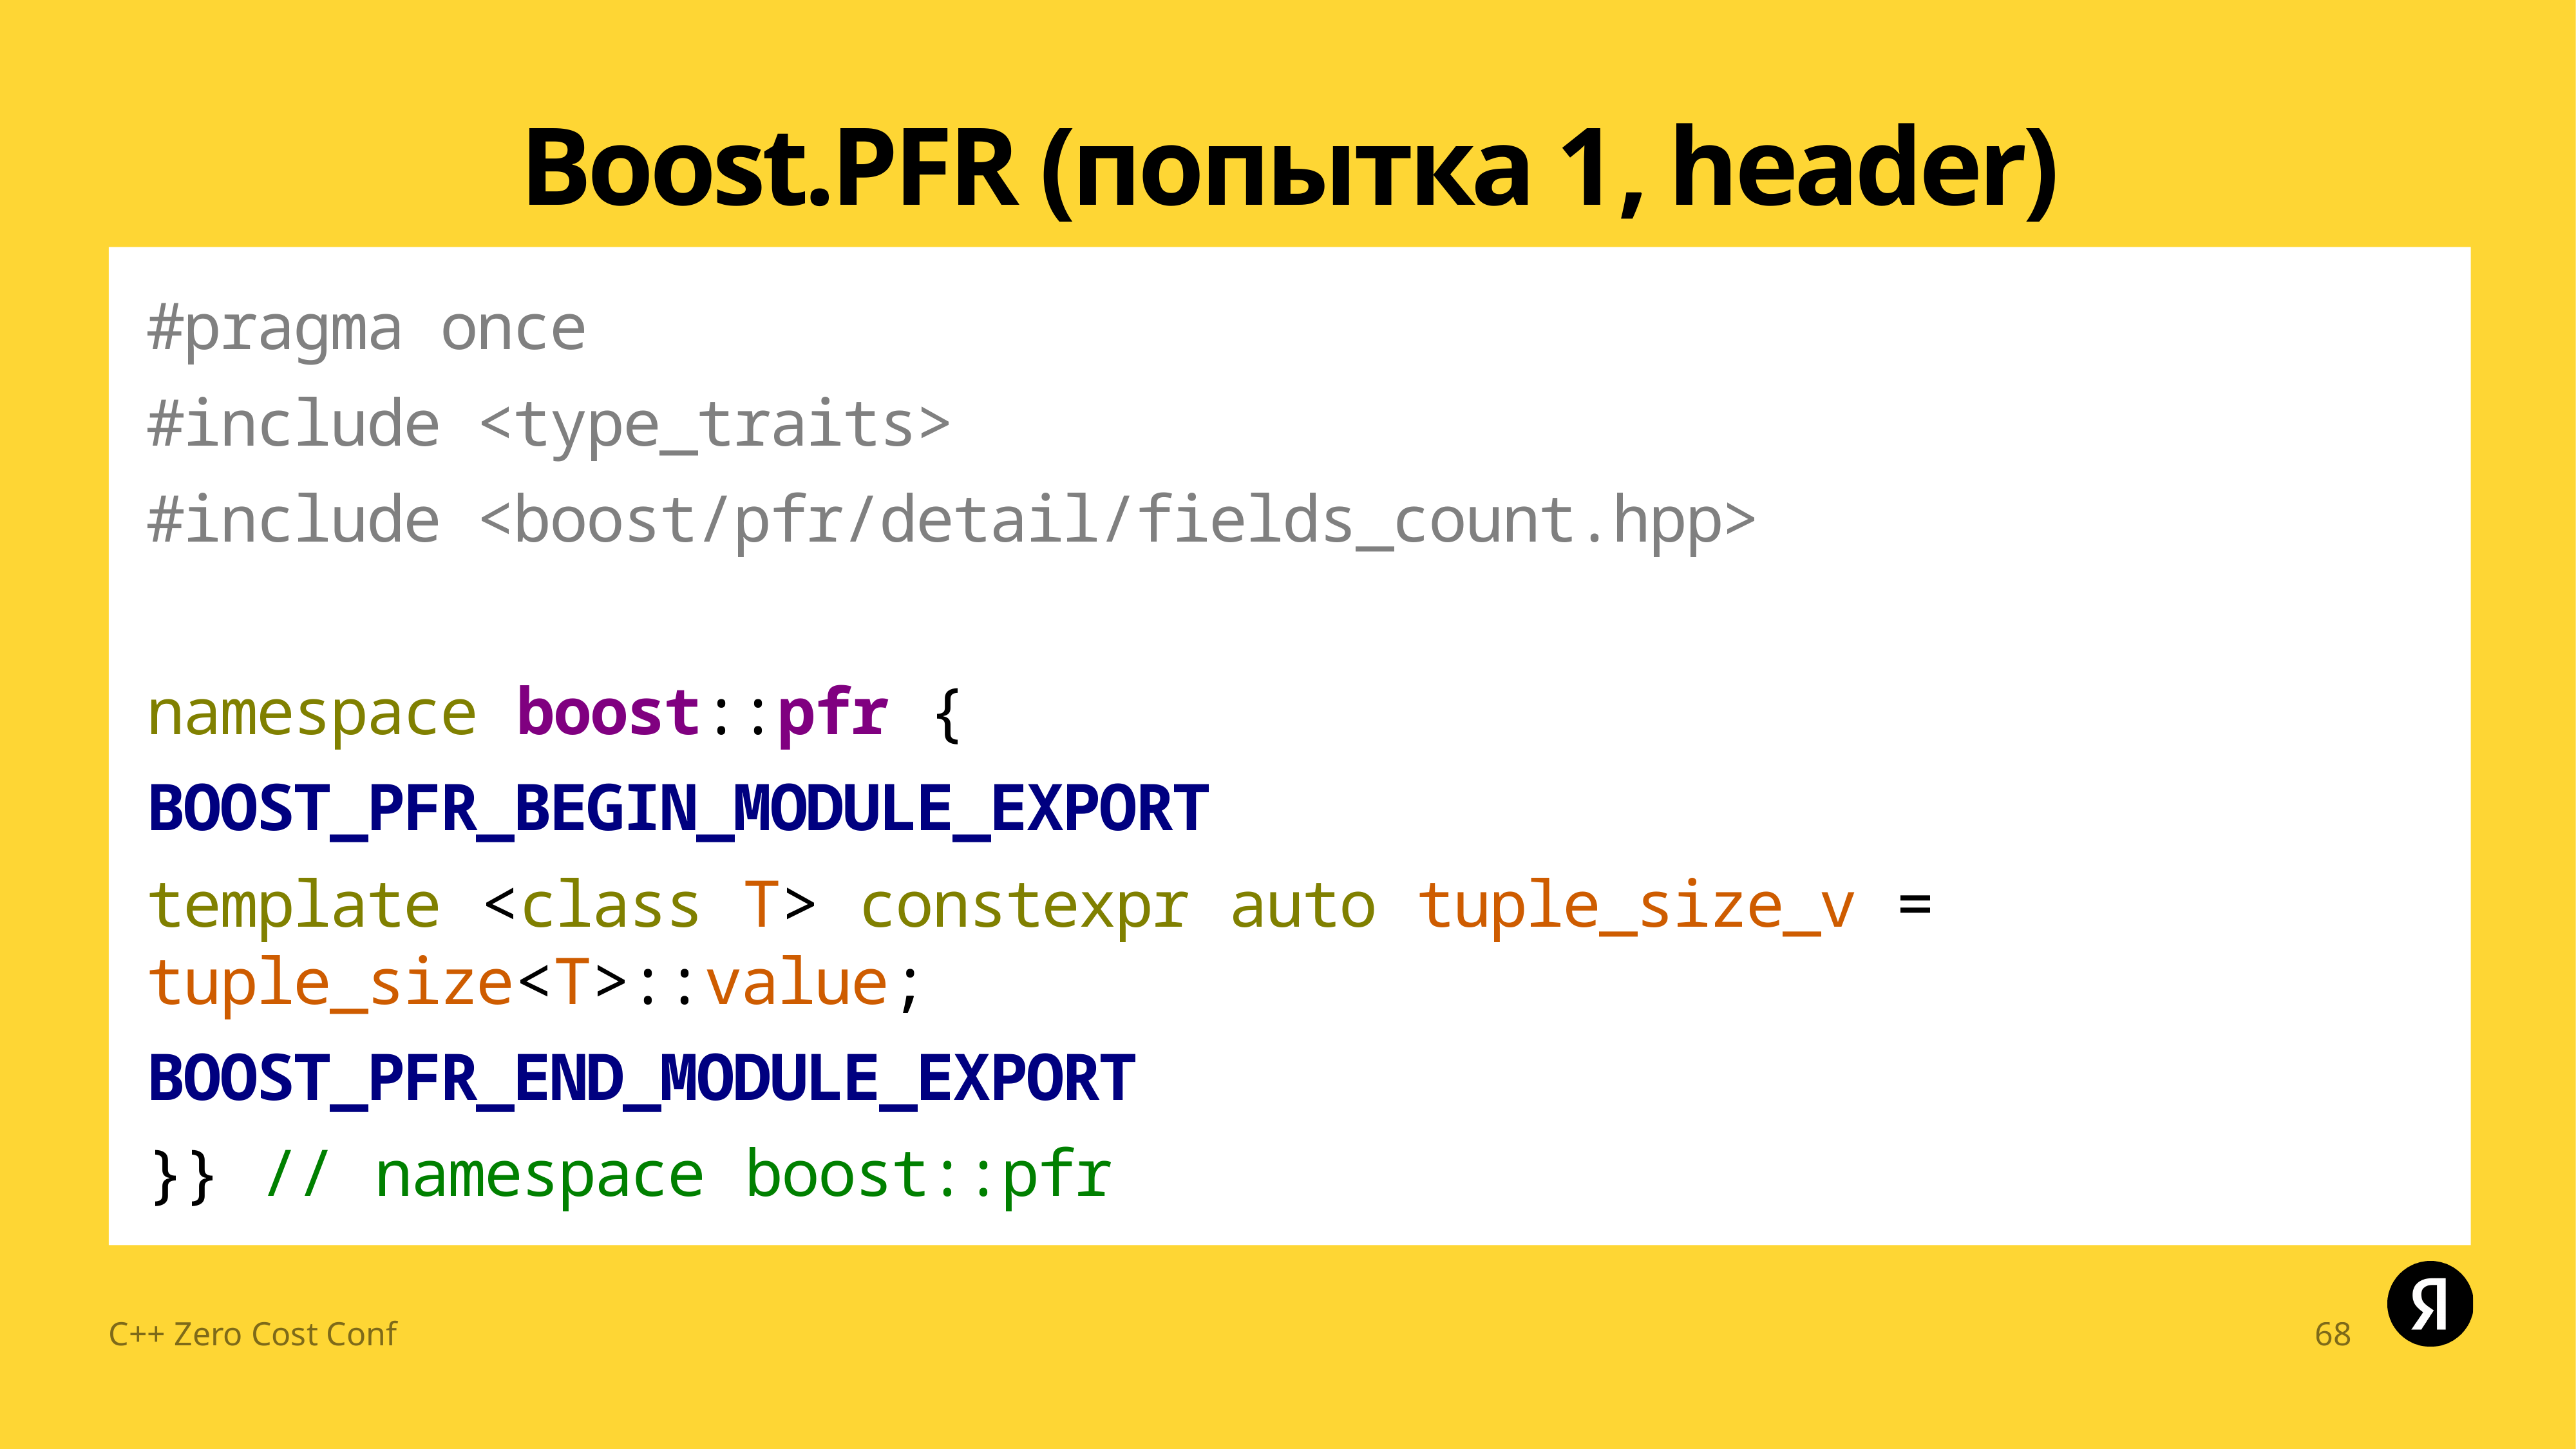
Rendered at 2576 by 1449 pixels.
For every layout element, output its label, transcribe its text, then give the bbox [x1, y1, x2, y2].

title Boost.PFR (попытка 1, header) [106, 101, 2473, 228]
list #pragma once #include <type_traits> #include <boost/pfr/detail/fields_count.hpp> namespace boost::pfr { BOOST_PFR_BEGIN_MODULE_EXPORT template <class T> constexpr auto tuple_size_v = tuple_size<T>::value; BOOST_PFR_END_MODULE_EXPORT }} // namespace boost::pfr [108, 247, 2471, 1245]
picture [2387, 1261, 2474, 1347]
